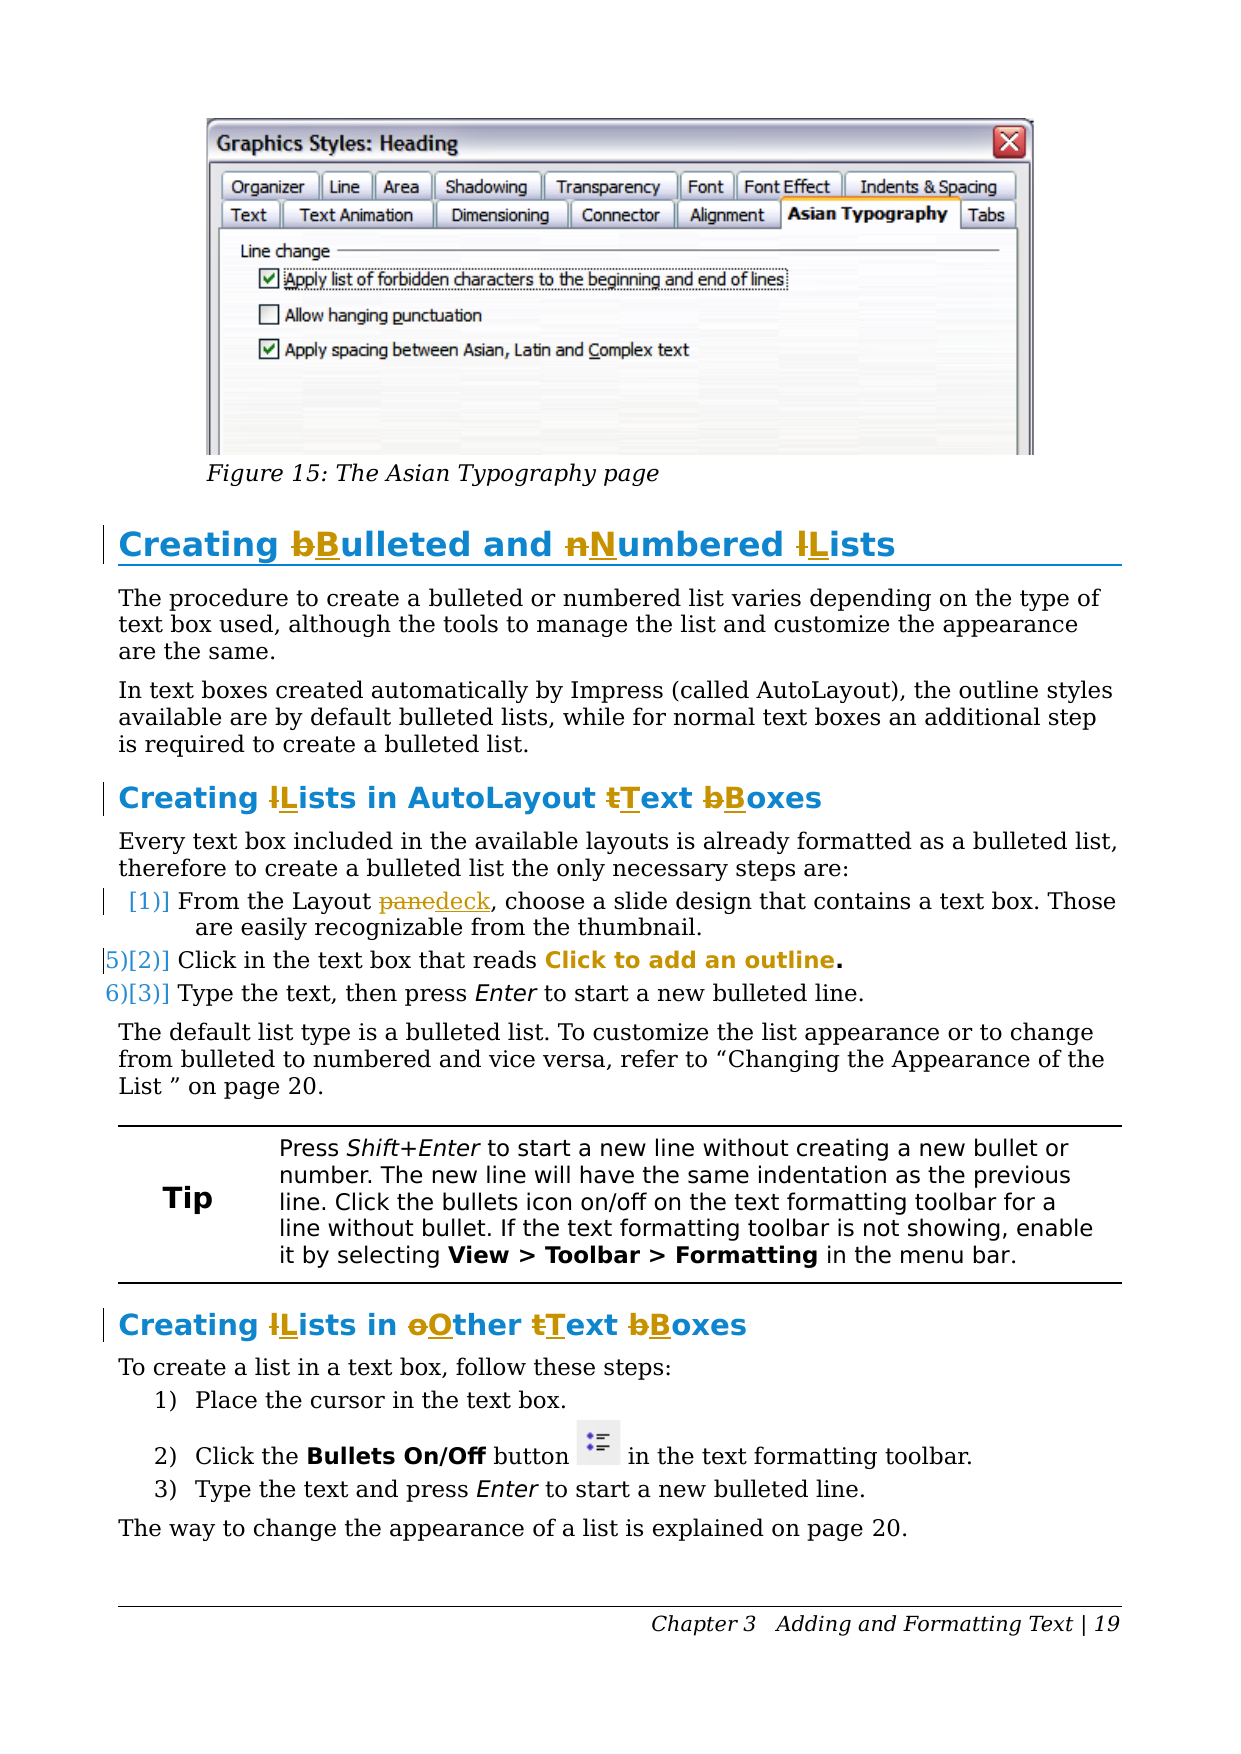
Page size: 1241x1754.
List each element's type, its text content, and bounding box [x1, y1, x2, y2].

text The procedure to create a bulleted or numbered list varies depending on the type of text box used, although the tools to manage the list and customize the appearance are the same. [118, 585, 1122, 665]
list From the Layout deck, choose a slide design that contains a text box. Those are easily recognizable from the thumbnail. [177, 888, 1122, 941]
table_header Press Shift+Enter to start a new line without creating a new bullet or number. The new line will have the same indentation as the previous line. Click the bullets icon on/off on the text formatting toolbar for a line without bullet. If the text formatting toolbar is not showing, enable it by selecting View > Toolbar > Formatting in the menu bar. [258, 1127, 1122, 1282]
text The way to change the appearance of a list is explained on page 20. [118, 1515, 1122, 1542]
picture [576, 1420, 621, 1465]
list Every text box included in the available layouts is already formatted as a bulleted list, therefore to create a bulleted list the only necessary steps are: [118, 828, 1122, 881]
list Click the Bullets On/Off button in the text formatting toolbar. [177, 1440, 1122, 1470]
text In text boxes created automatically by Impress (called AutoLayout), the outline styles available are by default bulleted lists, while for normal text boxes an additional step is required to create a bulleted list. [118, 677, 1122, 757]
list Place the cursor in the text box. [177, 1388, 1122, 1414]
text Figure 15: The Asian Typography page [207, 461, 1033, 487]
picture [206, 118, 1034, 455]
list To create a list in a text box, follow these steps: [118, 1354, 1122, 1381]
subtitle Creating Lists in AutoLayout Text Boxes [118, 782, 1122, 816]
subtitle Creating Lists in Other Text Boxes [118, 1308, 1122, 1342]
subtitle Creating Bulleted and Numbered Lists [118, 525, 1122, 564]
table_header Tip [118, 1127, 257, 1282]
list Click in the text box that reads Click to add an outline. [177, 947, 1122, 974]
text The default list type is a bulleted list. To customize the list appearance or to change from bulleted to numbered and vice versa, refer to “Changing the aAppearance of the lList ” on page 20. [118, 1019, 1122, 1099]
list Type the text and press Enter to start a new bulleted line. [177, 1476, 1122, 1503]
list Type the text, then press Enter to start a new bulleted line. [177, 980, 1122, 1007]
